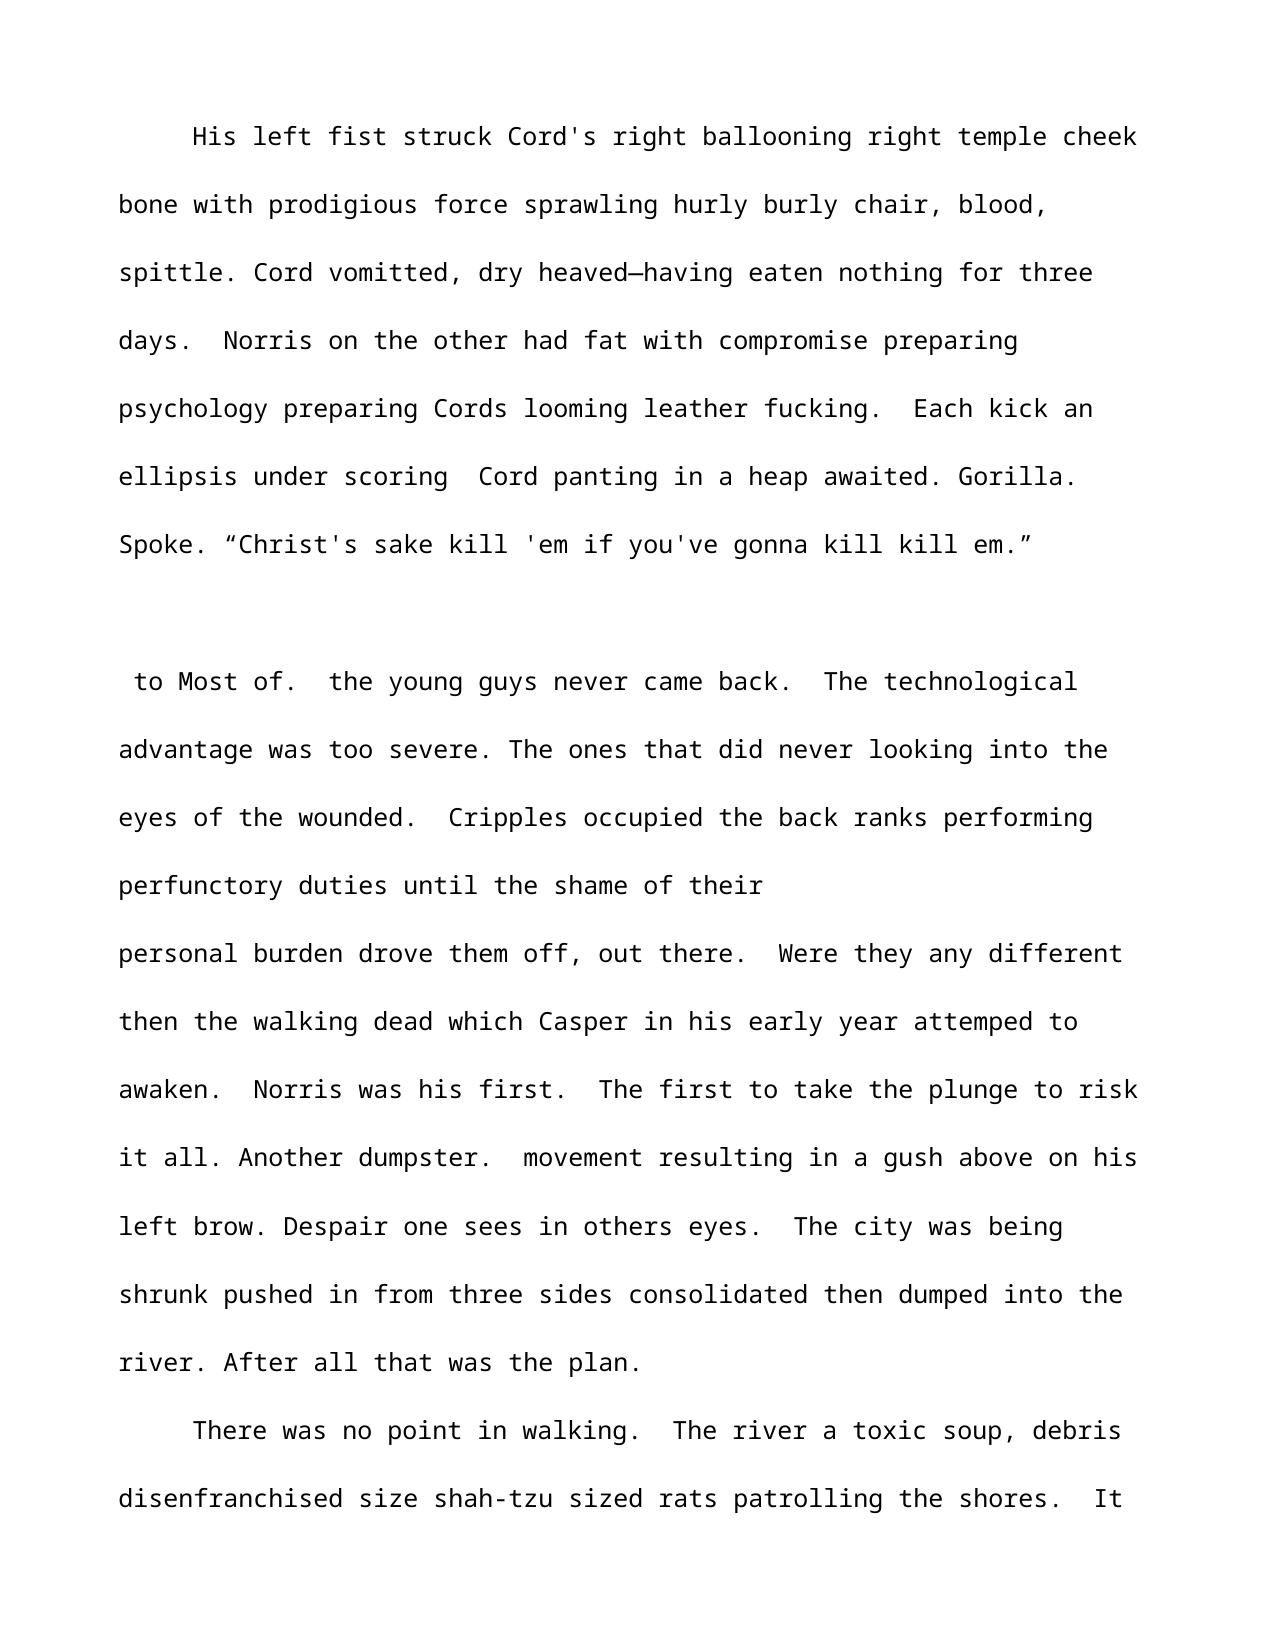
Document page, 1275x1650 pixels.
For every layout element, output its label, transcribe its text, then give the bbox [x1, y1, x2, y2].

text personal burden drove them off, out there. Were they any different then the walking dead which Casper in his early year attemped to awaken. Norris was his first. The first to take the plunge to risk it all. Another dumpster. movement resulting in a gush above on his left brow. Despair one sees in others eyes. The city was being shrunk pushed in from three sides consolidated then dumped into the river. After all that was the plan. [118, 936, 1157, 1378]
text to Most of. the young guys never came back. The technological advantage was too severe. The ones that did never looking into the eyes of the wounded. Cripples occupied the back ranks performing perfunctory duties until the shame of their [118, 663, 1157, 902]
text His left fist struck Cord's right ballooning right temple cheek bone with prodigious force sprawling hurly burly chair, blood, spittle. Cord vomitted, dry heaved—having eaten nothing for three days. Norris on the other had fat with compromise preparing psychology preparing Cords looming leather fucking. Each kick an ellipsis under scoring Cord panting in a heap awaited. Gorilla. Spoke. “Christ's sake kill 'em if you've gonna kill kill em.” [118, 118, 1157, 561]
text There was no point in walking. The river a toxic soup, debris disenfranchised size shah-tzu sized rats patrolling the shores. It [118, 1412, 1157, 1515]
